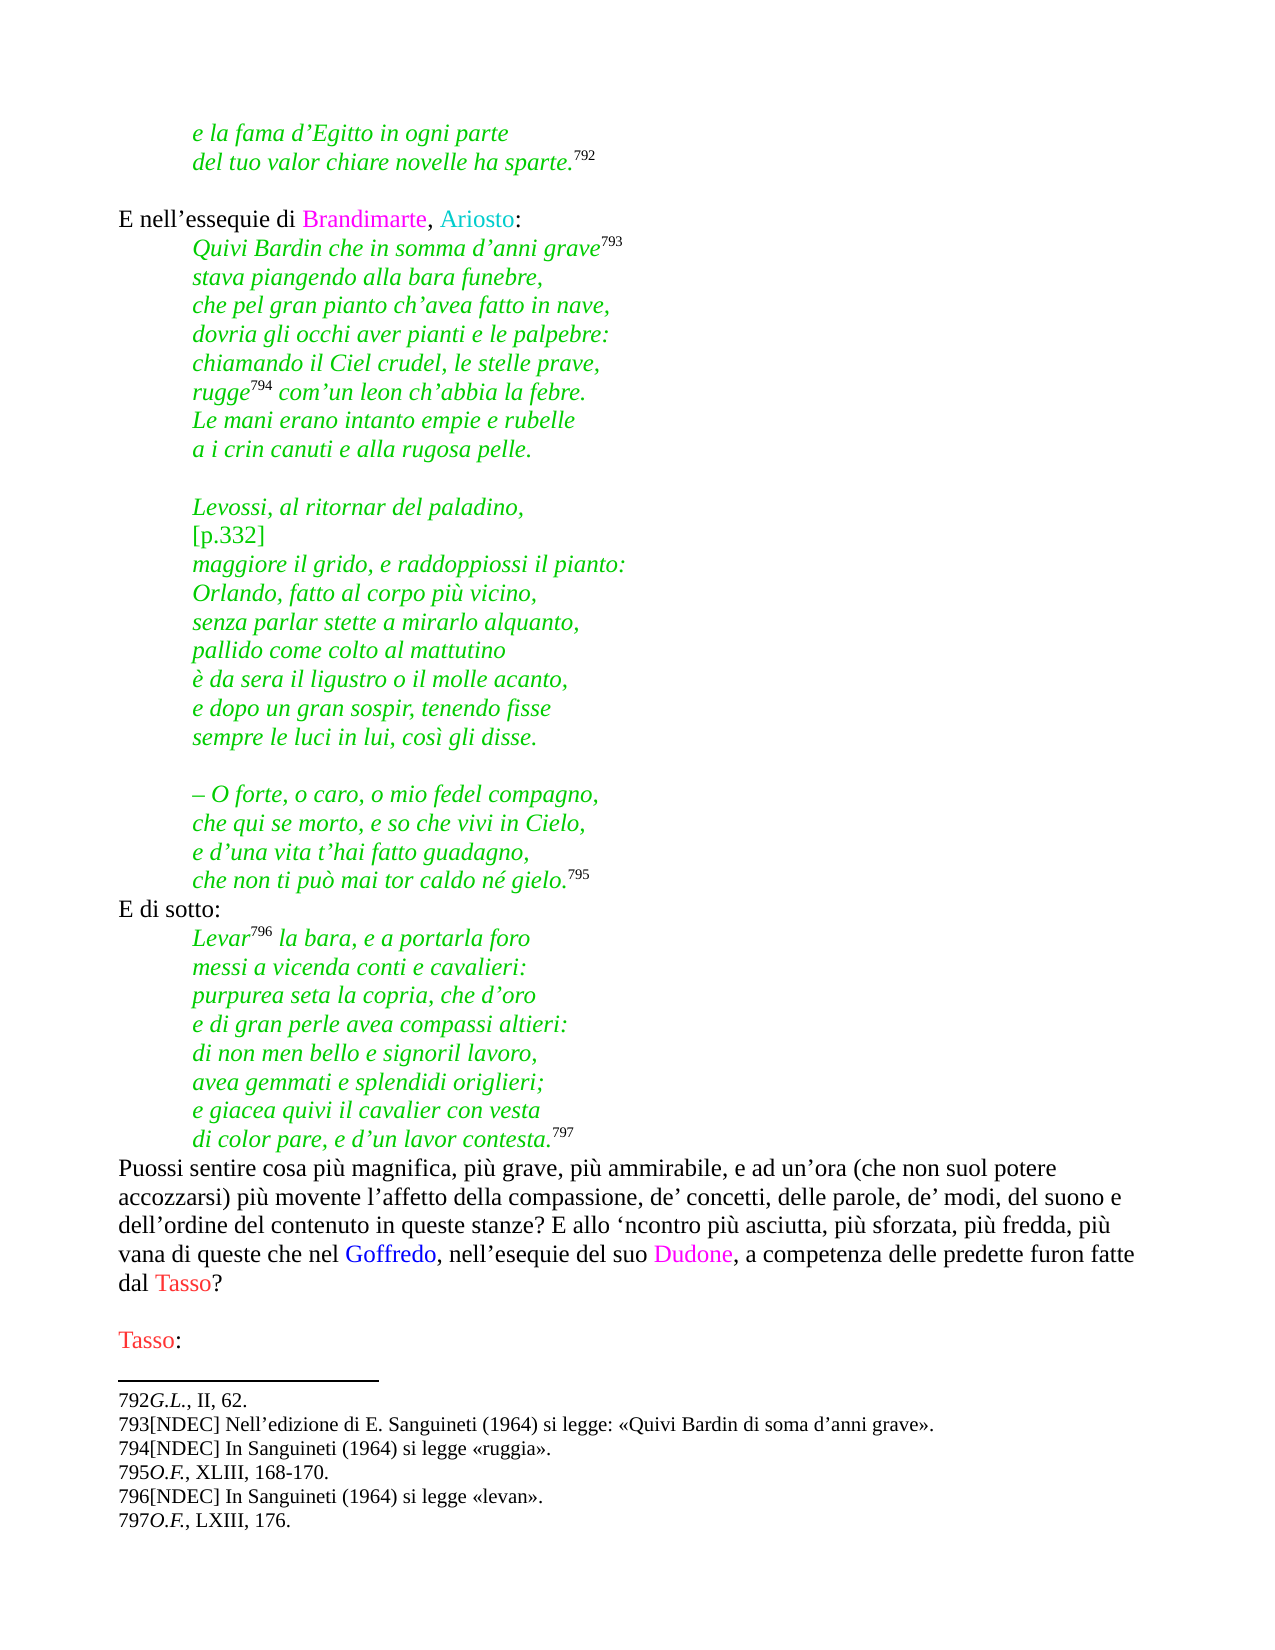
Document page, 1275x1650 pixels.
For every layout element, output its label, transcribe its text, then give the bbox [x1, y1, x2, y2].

text di color pare, e d’un lavor contesta. [192, 1124, 1157, 1153]
text e d’una vita t’hai fatto guadagno, [192, 837, 1157, 866]
text maggiore il grido, e raddoppiossi il pianto: [192, 549, 1157, 578]
text Orlando, fatto al corpo più vicino, [192, 578, 1157, 607]
text E nell’essequie di Brandimarte, Ariosto: [118, 204, 1157, 233]
text E di sotto: [118, 894, 1157, 923]
text [NDEC] In Sanguineti (1964) si legge «levan». [118, 1484, 1157, 1508]
text Puossi sentire cosa più magnifica, più grave, più ammirabile, e ad un’ora (che non suol potere accozzarsi) più movente l’affetto della compassione, de’ concetti, delle parole, de’ modi, del suono e dell’ordine del contenuto in queste stanze? E allo ‘ncontro più asciutta, più sforzata, più fredda, più vana di queste che nel Goffredo, nell’esequie del suo Dudone, a competenza delle predette furon fatte dal Tasso? [118, 1153, 1157, 1297]
text rugge com’un leon ch’abbia la febre. [192, 377, 1157, 406]
text è da sera il ligustro o il molle acanto, [192, 664, 1157, 693]
text e la fama d’Egitto in ogni parte [192, 118, 1157, 147]
text dovria gli occhi aver pianti e le palpebre: [192, 319, 1157, 348]
text G.L., II, 62. [118, 1387, 1157, 1412]
text Quivi Bardin che in somma d’anni grave [192, 233, 1157, 262]
text O.F., LXIII, 176. [118, 1508, 1157, 1532]
text messi a vicenda conti e cavalieri: [192, 952, 1157, 981]
text O.F., XLIII, 168-170. [118, 1460, 1157, 1484]
text avea gemmati e splendidi origlieri; [192, 1067, 1157, 1096]
text – O forte, o caro, o mio fedel compagno, [192, 779, 1157, 808]
text e di gran perle avea compassi altieri: [192, 1009, 1157, 1038]
text [p.332] [192, 521, 1157, 549]
text pallido come colto al mattutino [192, 636, 1157, 664]
text che non ti può mai tor caldo né gielo. [192, 866, 1157, 894]
text [NDEC] Nell’edizione di E. Sanguineti (1964) si legge: «Quivi Bardin di soma d’anni grave». [118, 1412, 1157, 1436]
text Tasso: [118, 1326, 1157, 1354]
text senza parlar stette a mirarlo alquanto, [192, 607, 1157, 636]
text di non men bello e signoril lavoro, [192, 1038, 1157, 1067]
text Levar la bara, e a portarla foro [192, 923, 1157, 952]
text del tuo valor chiare novelle ha sparte. [192, 147, 1157, 176]
text che qui se morto, e so che vivi in Cielo, [192, 808, 1157, 837]
text e giacea quivi il cavalier con vesta [192, 1096, 1157, 1124]
text [NDEC] In Sanguineti (1964) si legge «ruggia». [118, 1436, 1157, 1460]
text chiamando il Ciel crudel, le stelle prave, [192, 348, 1157, 377]
text che pel gran pianto ch’avea fatto in nave, [192, 291, 1157, 319]
text Levossi, al ritornar del paladino, [192, 492, 1157, 521]
text purpurea seta la copria, che d’oro [192, 981, 1157, 1009]
text a i crin canuti e alla rugosa pelle. [118, 434, 1157, 463]
text Le mani erano intanto empie e rubelle [192, 406, 1157, 434]
text sempre le luci in lui, così gli disse. [192, 722, 1157, 751]
text e dopo un gran sospir, tenendo fisse [192, 693, 1157, 722]
text stava piangendo alla bara funebre, [192, 262, 1157, 291]
